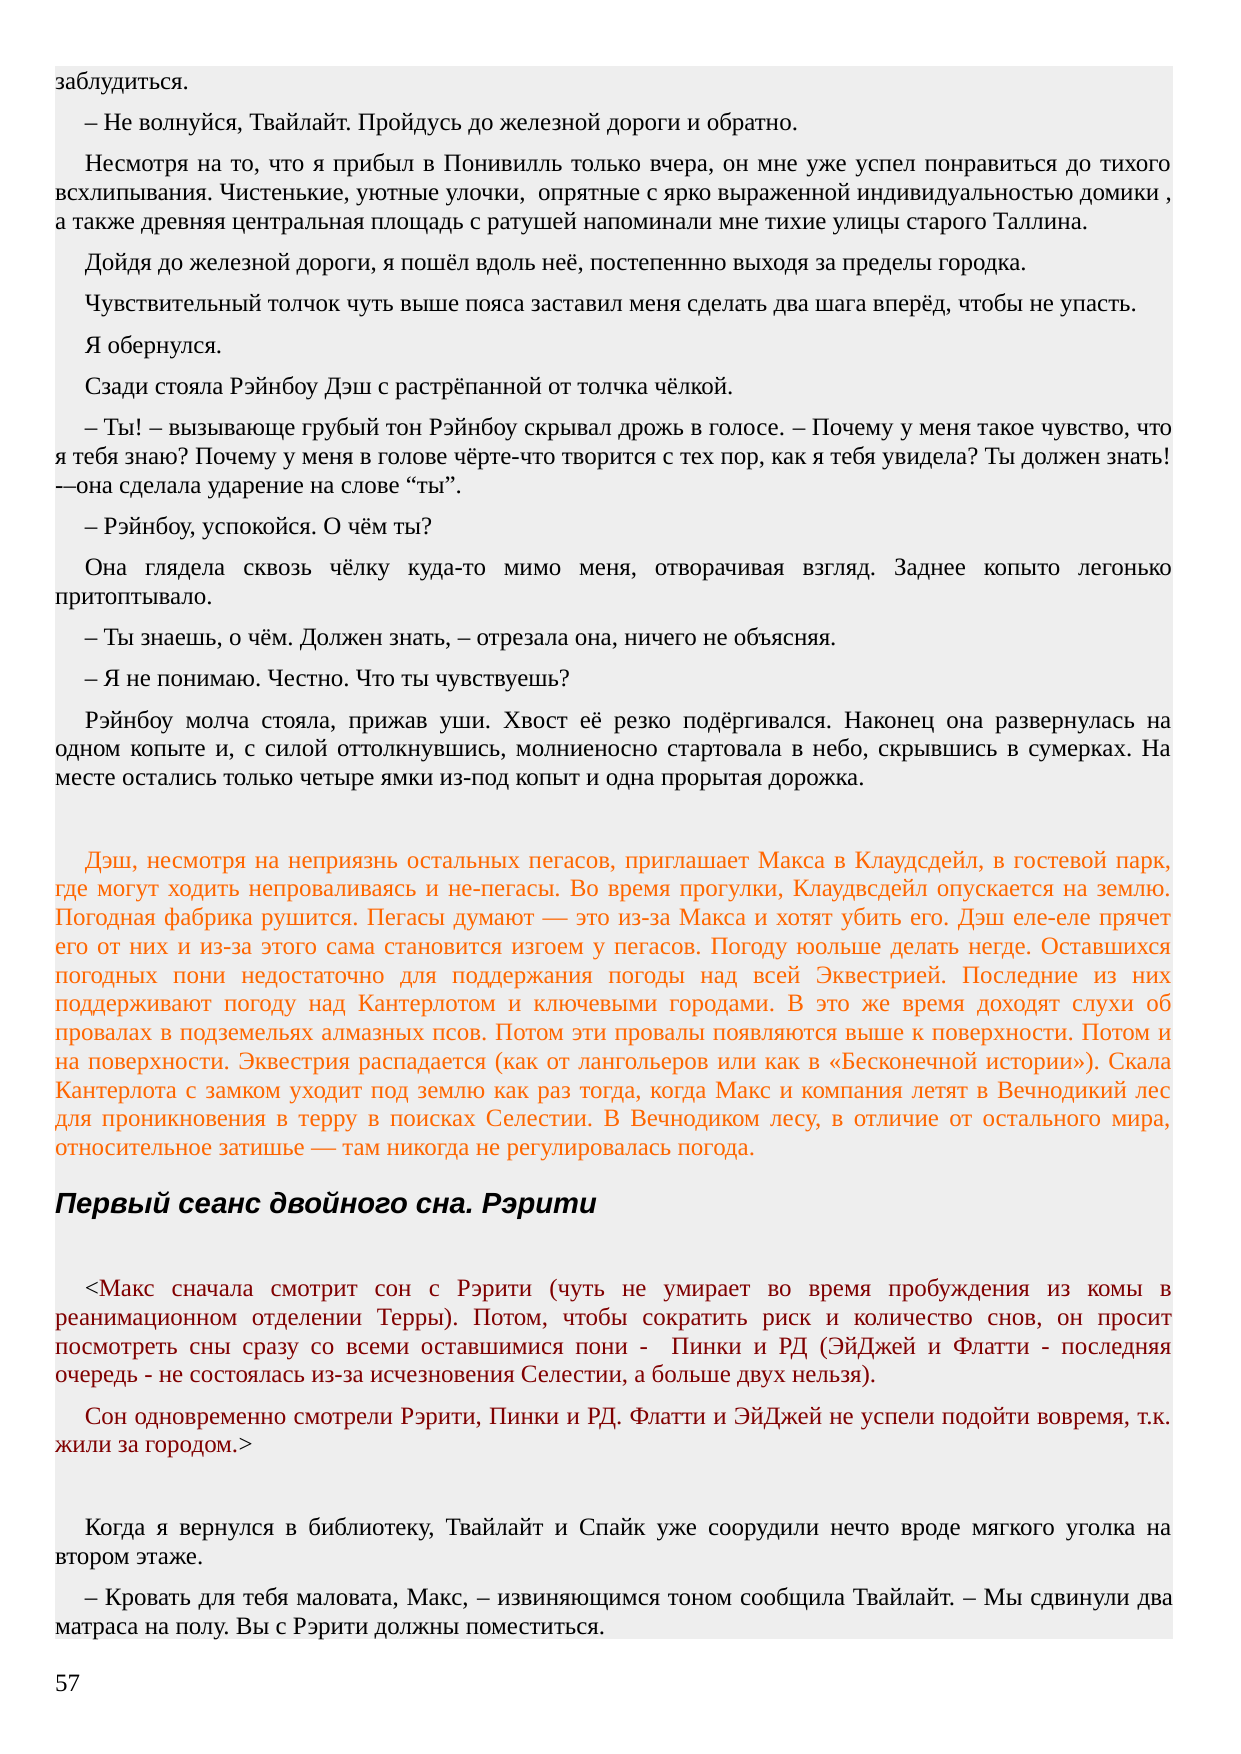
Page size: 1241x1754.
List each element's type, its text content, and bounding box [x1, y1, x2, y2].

text Рэйнбоу молча стояла, прижав уши. Хвост её резко подёргивался. Наконец она развернулась на одном копыте и, с силой оттолкнувшись, молниеносно стартовала в небо, скрывшись в сумерках. На месте остались только четыре ямки из-под копыт и одна прорытая дорожка. [55, 705, 1173, 791]
text – Я не понимаю. Честно. Что ты чувствуешь? [55, 663, 1173, 692]
text – Кровать для тебя маловата, Макс, – извиняющимся тоном сообщила Твайлайт. – Мы сдвинули два матраса на полу. Вы с Рэрити должны поместиться. [55, 1582, 1173, 1639]
text Чувствительный толчок чуть выше пояса заставил меня сделать два шага вперёд, чтобы не упасть. [55, 288, 1173, 317]
text Сон одновременно смотрели Рэрити, Пинки и РД. Флатти и ЭйДжей не успели подойти вовремя, т.к. жили за городом.> [55, 1401, 1173, 1458]
text Дойдя до железной дороги, я пошёл вдоль неё, постепеннно выходя за пределы городка. [55, 247, 1173, 276]
text заблудиться. [55, 66, 1173, 95]
text – Ты! – вызывающе грубый тон Рэйнбоу скрывал дрожь в голосе. – Почему у меня такое чувство, что я тебя знаю? Почему у меня в голове чёрте-что творится с тех пор, как я тебя увидела? Ты должен знать! -–она сделала ударение на слове “ты”. [55, 412, 1173, 498]
text Я обернулся. [55, 330, 1173, 358]
text Она глядела сквозь чёлку куда-то мимо меня, отворачивая взгляд. Заднее копыто легонько притоптывало. [55, 552, 1173, 610]
text Дэш, несмотря на неприязнь остальных пегасов, приглашает Макса в Клаудсдейл, в гостевой парк, где могут ходить непроваливаясь и не-пегасы. Во время прогулки, Клаудвсдейл опускается на землю. Погодная фабрика рушится. Пегасы думают — это из-за Макса и хотят убить его. Дэш еле-еле прячет его от них и из-за этого сама становится изгоем у пегасов. Погоду юольше делать негде. Оставшихся погодных пони недостаточно для поддержания погоды над всей Эквестрией. Последние из них поддерживают погоду над Кантерлотом и ключевыми городами. В это же время доходят слухи об провалах в подземельях алмазных псов. Потом эти провалы появляются выше к поверхности. Потом и на поверхности. Эквестрия распадается (как от лангольеров или как в «Бесконечной истории»). Скала Кантерлота с замком уходит под землю как раз тогда, когда Макс и компания летят в Вечнодикий лес для проникновения в терру в поисках Селестии. В Вечнодиком лесу, в отличие от остального мира, относительное затишье — там никогда не регулировалась погода. [55, 845, 1173, 1161]
text Несмотря на то, что я прибыл в Понивилль только вчера, он мне уже успел понравиться до тихого всхлипывания. Чистенькие, уютные улочки, опрятные с ярко выраженной индивидуальностью домики , а также древняя центральная площадь с ратушей напоминали мне тихие улицы старого Таллина. [55, 148, 1173, 235]
text – Ты знаешь, о чём. Должен знать, – отрезала она, ничего не объясняя. [55, 622, 1173, 651]
text Когда я вернулся в библиотеку, Твайлайт и Спайк уже соорудили нечто вроде мягкого уголка на втором этаже. [55, 1512, 1173, 1569]
text – Не волнуйся, Твайлайт. Пройдусь до железной дороги и обратно. [55, 107, 1173, 136]
text <Макс сначала смотрит сон с Рэрити (чуть не умирает во время пробуждения из комы в реанимационном отделении Терры). Потом, чтобы сократить риск и количество снов, он просит посмотреть сны сразу со всеми оставшимися пони - Пинки и РД (ЭйДжей и Флатти - последняя очередь - не состоялась из-за исчезновения Селестии, а больше двух нельзя). [55, 1273, 1173, 1388]
text Сзади стояла Рэйнбоу Дэш с растрёпанной от толчка чёлкой. [55, 371, 1173, 400]
text – Рэйнбоу, успокойся. О чём ты? [55, 511, 1173, 540]
subtitle Первый сеанс двойного сна. Рэрити [55, 1186, 1173, 1219]
